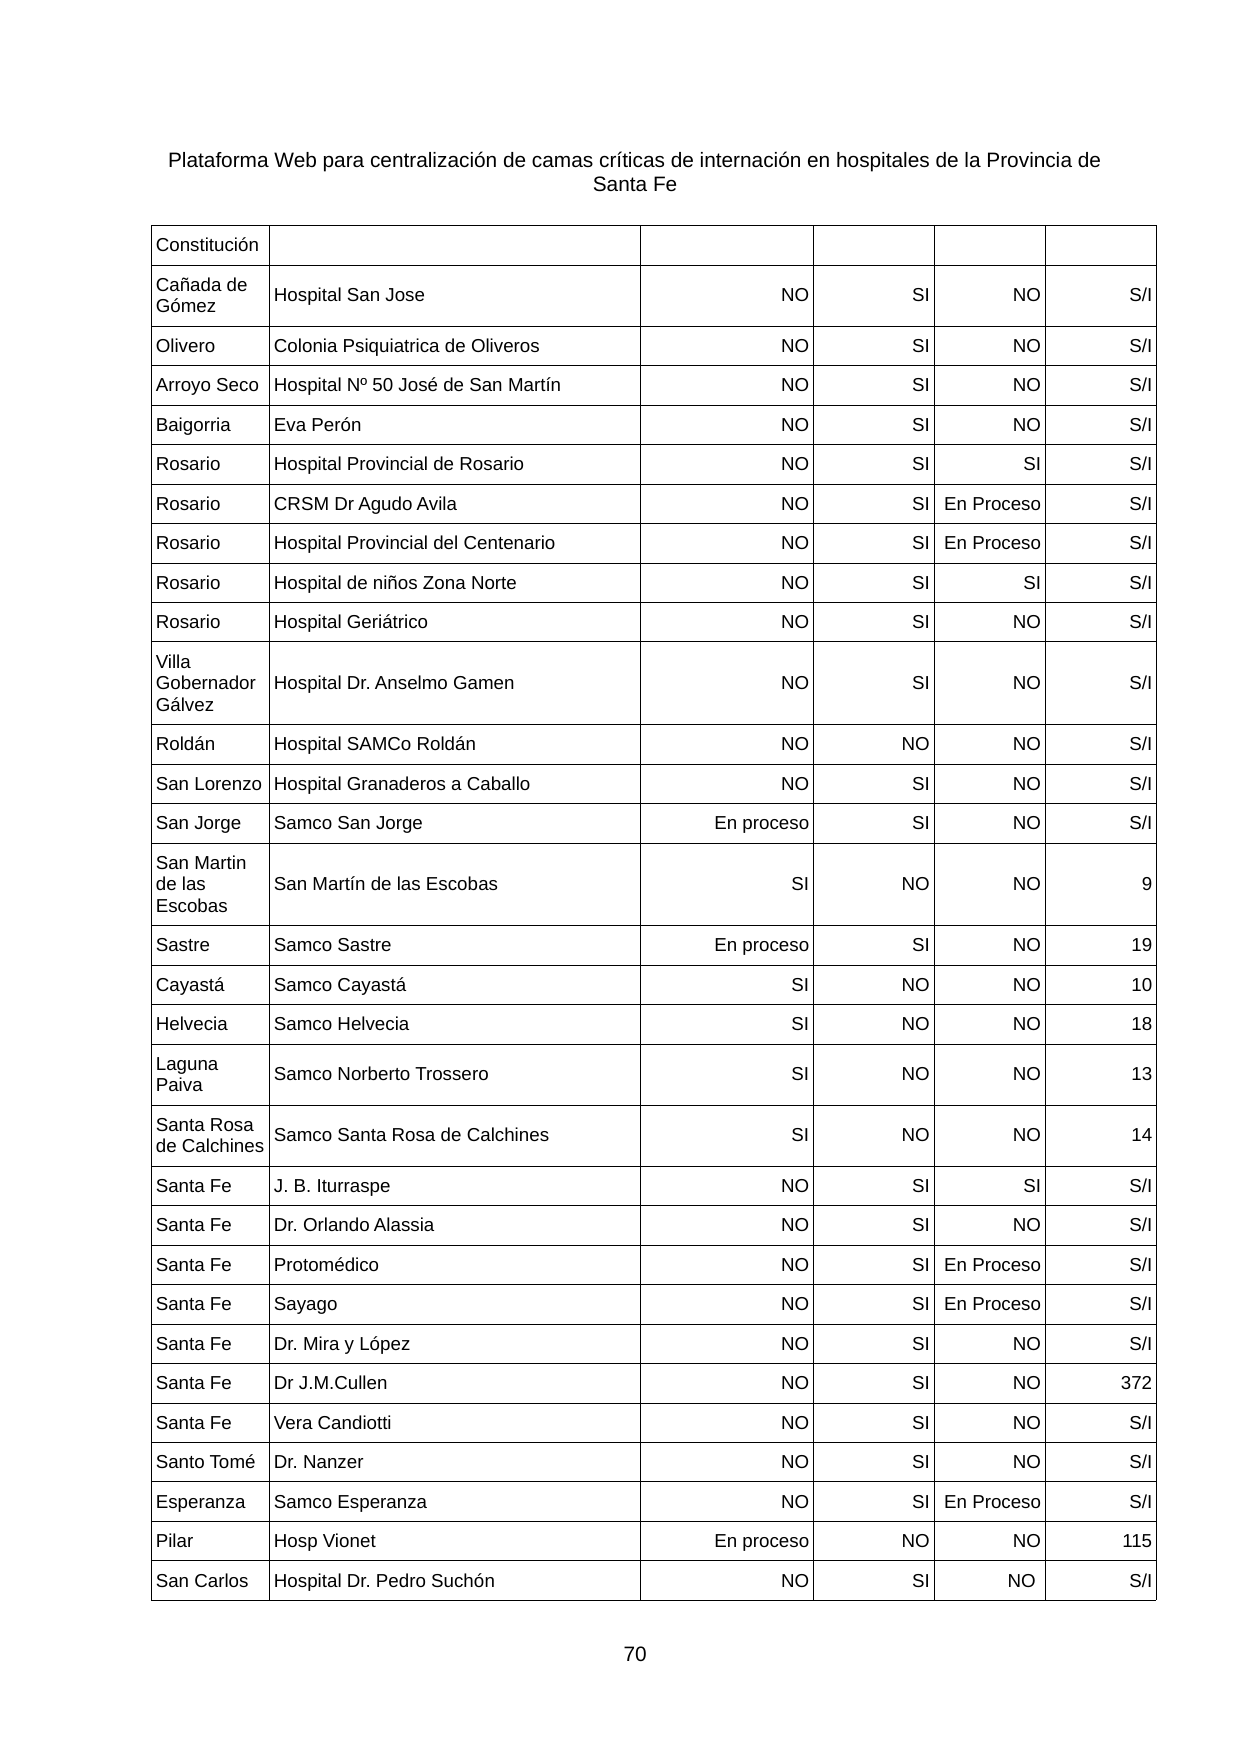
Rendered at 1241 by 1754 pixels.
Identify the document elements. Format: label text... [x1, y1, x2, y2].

table_cell Rosario [152, 603, 269, 641]
table_cell Santa Fe [152, 1206, 269, 1244]
table_cell Arroyo Seco [152, 366, 269, 404]
table_cell SI [814, 327, 934, 365]
table_cell Hospital Geriátrico [270, 603, 640, 641]
table_cell Roldán [152, 725, 269, 763]
table_cell [641, 226, 813, 264]
table_cell NO [935, 327, 1045, 365]
table_cell 10 [1046, 966, 1156, 1004]
table_cell SI [814, 765, 934, 803]
table_cell Dr J.M.Cullen [270, 1364, 640, 1402]
table_cell NO [935, 266, 1045, 326]
table_cell NO [641, 1246, 813, 1284]
table_cell Hospital SAMCo Roldán [270, 725, 640, 763]
table_cell [814, 226, 934, 264]
table_cell SI [814, 1325, 934, 1363]
table_cell S/I [1046, 406, 1156, 444]
table_cell NO [641, 1325, 813, 1363]
table_cell Hospital de niños Zona Norte [270, 564, 640, 602]
table_cell NO [641, 1167, 813, 1205]
table_cell Samco Sastre [270, 926, 640, 964]
table_cell NO [814, 1045, 934, 1104]
table_cell Santa Fe [152, 1325, 269, 1363]
table_cell SI [814, 1246, 934, 1284]
table_cell Dr. Orlando Alassia [270, 1206, 640, 1244]
table_cell S/I [1046, 485, 1156, 523]
table_cell Santa Fe [152, 1285, 269, 1323]
table_cell SI [814, 1482, 934, 1521]
table_cell S/I [1046, 366, 1156, 404]
table_cell NO [935, 1561, 1045, 1600]
table_cell Olivero [152, 327, 269, 365]
table_cell S/I [1046, 445, 1156, 483]
table_cell NO [641, 1285, 813, 1323]
table_cell SI [641, 1106, 813, 1166]
table_cell NO [641, 642, 813, 724]
table_cell NO [935, 966, 1045, 1004]
table_cell Samco Cayastá [270, 966, 640, 1004]
table_cell Samco Santa Rosa de Calchines [270, 1106, 640, 1166]
table_cell SI [814, 1364, 934, 1402]
table_cell NO [935, 765, 1045, 803]
table_cell Hospital Provincial de Rosario [270, 445, 640, 483]
table_cell NO [935, 1443, 1045, 1481]
table_cell 13 [1046, 1045, 1156, 1104]
table_cell NO [814, 1106, 934, 1166]
table_cell SI [641, 844, 813, 925]
table_cell 18 [1046, 1005, 1156, 1043]
table_cell NO [641, 327, 813, 365]
table_cell CRSM Dr Agudo Avila [270, 485, 640, 523]
table_cell Colonia Psiquiatrica de Oliveros [270, 327, 640, 365]
table_cell En Proceso [935, 1246, 1045, 1284]
table_cell NO [814, 1522, 934, 1560]
table_cell S/I [1046, 1404, 1156, 1442]
table_cell [270, 226, 640, 264]
table_cell SI [641, 966, 813, 1004]
table_cell Baigorria [152, 406, 269, 444]
table_cell San Lorenzo [152, 765, 269, 803]
table_cell NO [641, 1561, 813, 1600]
table_cell Constitución [152, 226, 269, 264]
table_cell Vera Candiotti [270, 1404, 640, 1442]
table_cell Rosario [152, 445, 269, 483]
table_cell NO [814, 966, 934, 1004]
table_cell S/I [1046, 1482, 1156, 1521]
table_cell Rosario [152, 524, 269, 562]
table_cell Dr. Mira y López [270, 1325, 640, 1363]
table_cell San Jorge [152, 804, 269, 842]
table_cell Hospital Dr. Anselmo Gamen [270, 642, 640, 724]
table_cell NO [814, 1005, 934, 1043]
table_cell S/I [1046, 725, 1156, 763]
table_cell NO [935, 1005, 1045, 1043]
table_cell SI [814, 406, 934, 444]
table_cell 9 [1046, 844, 1156, 925]
table_cell NO [641, 485, 813, 523]
table_cell Hospital Nº 50 José de San Martín [270, 366, 640, 404]
table_cell NO [641, 445, 813, 483]
table_cell Hospital Dr. Pedro Suchón [270, 1561, 640, 1600]
table_cell San Martin de las Escobas [152, 844, 269, 925]
table_cell NO [641, 765, 813, 803]
table_cell San Carlos [152, 1561, 269, 1600]
table_cell Samco Helvecia [270, 1005, 640, 1043]
table_cell S/I [1046, 1167, 1156, 1205]
table_cell [1046, 226, 1156, 264]
table_cell S/I [1046, 642, 1156, 724]
table_cell Santa Fe [152, 1364, 269, 1402]
table_cell SI [814, 1285, 934, 1323]
table_cell SI [814, 524, 934, 562]
table_cell NO [935, 1522, 1045, 1560]
table_cell Hospital San Jose [270, 266, 640, 326]
table_cell NO [935, 1045, 1045, 1104]
table_cell NO [935, 603, 1045, 641]
table_cell Cañada de Gómez [152, 266, 269, 326]
table_cell Santa Fe [152, 1167, 269, 1205]
table_cell 19 [1046, 926, 1156, 964]
table_cell En Proceso [935, 1285, 1045, 1323]
table_cell [935, 226, 1045, 264]
table_cell SI [814, 366, 934, 404]
table_cell Samco San Jorge [270, 804, 640, 842]
table_cell NO [935, 725, 1045, 763]
table_cell Samco Norberto Trossero [270, 1045, 640, 1104]
table_cell S/I [1046, 1325, 1156, 1363]
table_cell SI [935, 564, 1045, 602]
table_cell SI [814, 642, 934, 724]
table_cell NO [641, 1364, 813, 1402]
table_cell S/I [1046, 266, 1156, 326]
table_cell NO [641, 603, 813, 641]
table_cell NO [641, 1443, 813, 1481]
table_cell En Proceso [935, 524, 1045, 562]
table_cell 115 [1046, 1522, 1156, 1560]
table_cell SI [814, 266, 934, 326]
table_cell NO [935, 1206, 1045, 1244]
table_cell Sastre [152, 926, 269, 964]
table_cell Rosario [152, 564, 269, 602]
table_cell SI [814, 1206, 934, 1244]
table_cell Laguna Paiva [152, 1045, 269, 1104]
table_cell NO [641, 524, 813, 562]
table_cell SI [814, 804, 934, 842]
table_cell NO [935, 366, 1045, 404]
table_cell SI [814, 1167, 934, 1205]
table_cell SI [814, 1561, 934, 1600]
table_cell SI [814, 603, 934, 641]
table_cell Sayago [270, 1285, 640, 1323]
table_cell SI [641, 1005, 813, 1043]
table_cell J. B. Iturraspe [270, 1167, 640, 1205]
table_cell S/I [1046, 1443, 1156, 1481]
table_cell Protomédico [270, 1246, 640, 1284]
table_cell Santa Fe [152, 1404, 269, 1442]
table_cell NO [641, 1206, 813, 1244]
table_cell En proceso [641, 926, 813, 964]
table_cell NO [641, 366, 813, 404]
table_cell 14 [1046, 1106, 1156, 1166]
table_cell Eva Perón [270, 406, 640, 444]
table_cell NO [935, 1364, 1045, 1402]
table_cell S/I [1046, 564, 1156, 602]
table_cell Pilar [152, 1522, 269, 1560]
table_cell NO [935, 1404, 1045, 1442]
table_cell NO [814, 725, 934, 763]
table_cell NO [641, 1404, 813, 1442]
table_cell Hospital Granaderos a Caballo [270, 765, 640, 803]
table_cell NO [814, 844, 934, 925]
table_cell SI [814, 926, 934, 964]
table_cell S/I [1046, 804, 1156, 842]
table_cell Rosario [152, 485, 269, 523]
table_cell 372 [1046, 1364, 1156, 1402]
table_cell NO [641, 564, 813, 602]
table_cell SI [935, 445, 1045, 483]
table_cell SI [935, 1167, 1045, 1205]
table_cell NO [641, 406, 813, 444]
table_cell En Proceso [935, 485, 1045, 523]
table_cell S/I [1046, 603, 1156, 641]
table_cell Villa Gobernador Gálvez [152, 642, 269, 724]
table_cell Santa Fe [152, 1246, 269, 1284]
table_cell NO [935, 642, 1045, 724]
table_cell Santo Tomé [152, 1443, 269, 1481]
table_cell Helvecia [152, 1005, 269, 1043]
table_cell SI [814, 485, 934, 523]
table_cell NO [935, 406, 1045, 444]
table_cell SI [814, 1404, 934, 1442]
table_cell S/I [1046, 1285, 1156, 1323]
table_cell NO [641, 1482, 813, 1521]
table_cell S/I [1046, 327, 1156, 365]
table_cell NO [935, 804, 1045, 842]
table_cell NO [641, 725, 813, 763]
table_cell Dr. Nanzer [270, 1443, 640, 1481]
table_cell NO [935, 926, 1045, 964]
table_cell NO [935, 1325, 1045, 1363]
table_cell S/I [1046, 1246, 1156, 1284]
table_cell S/I [1046, 1206, 1156, 1244]
table_cell Esperanza [152, 1482, 269, 1521]
table_cell SI [814, 445, 934, 483]
table_cell Hospital Provincial del Centenario [270, 524, 640, 562]
table_cell S/I [1046, 765, 1156, 803]
table_cell San Martín de las Escobas [270, 844, 640, 925]
table_cell S/I [1046, 524, 1156, 562]
table_cell SI [641, 1045, 813, 1104]
table_cell En proceso [641, 1522, 813, 1560]
table_cell NO [935, 844, 1045, 925]
table_cell S/I [1046, 1561, 1156, 1600]
table_cell Hosp Vionet [270, 1522, 640, 1560]
table_cell NO [641, 266, 813, 326]
table_cell SI [814, 564, 934, 602]
table_cell En Proceso [935, 1482, 1045, 1521]
table_cell Santa Rosa de Calchines [152, 1106, 269, 1166]
table_cell Samco Esperanza [270, 1482, 640, 1521]
table_cell SI [814, 1443, 934, 1481]
table_cell Cayastá [152, 966, 269, 1004]
table_cell NO [935, 1106, 1045, 1166]
table_cell En proceso [641, 804, 813, 842]
